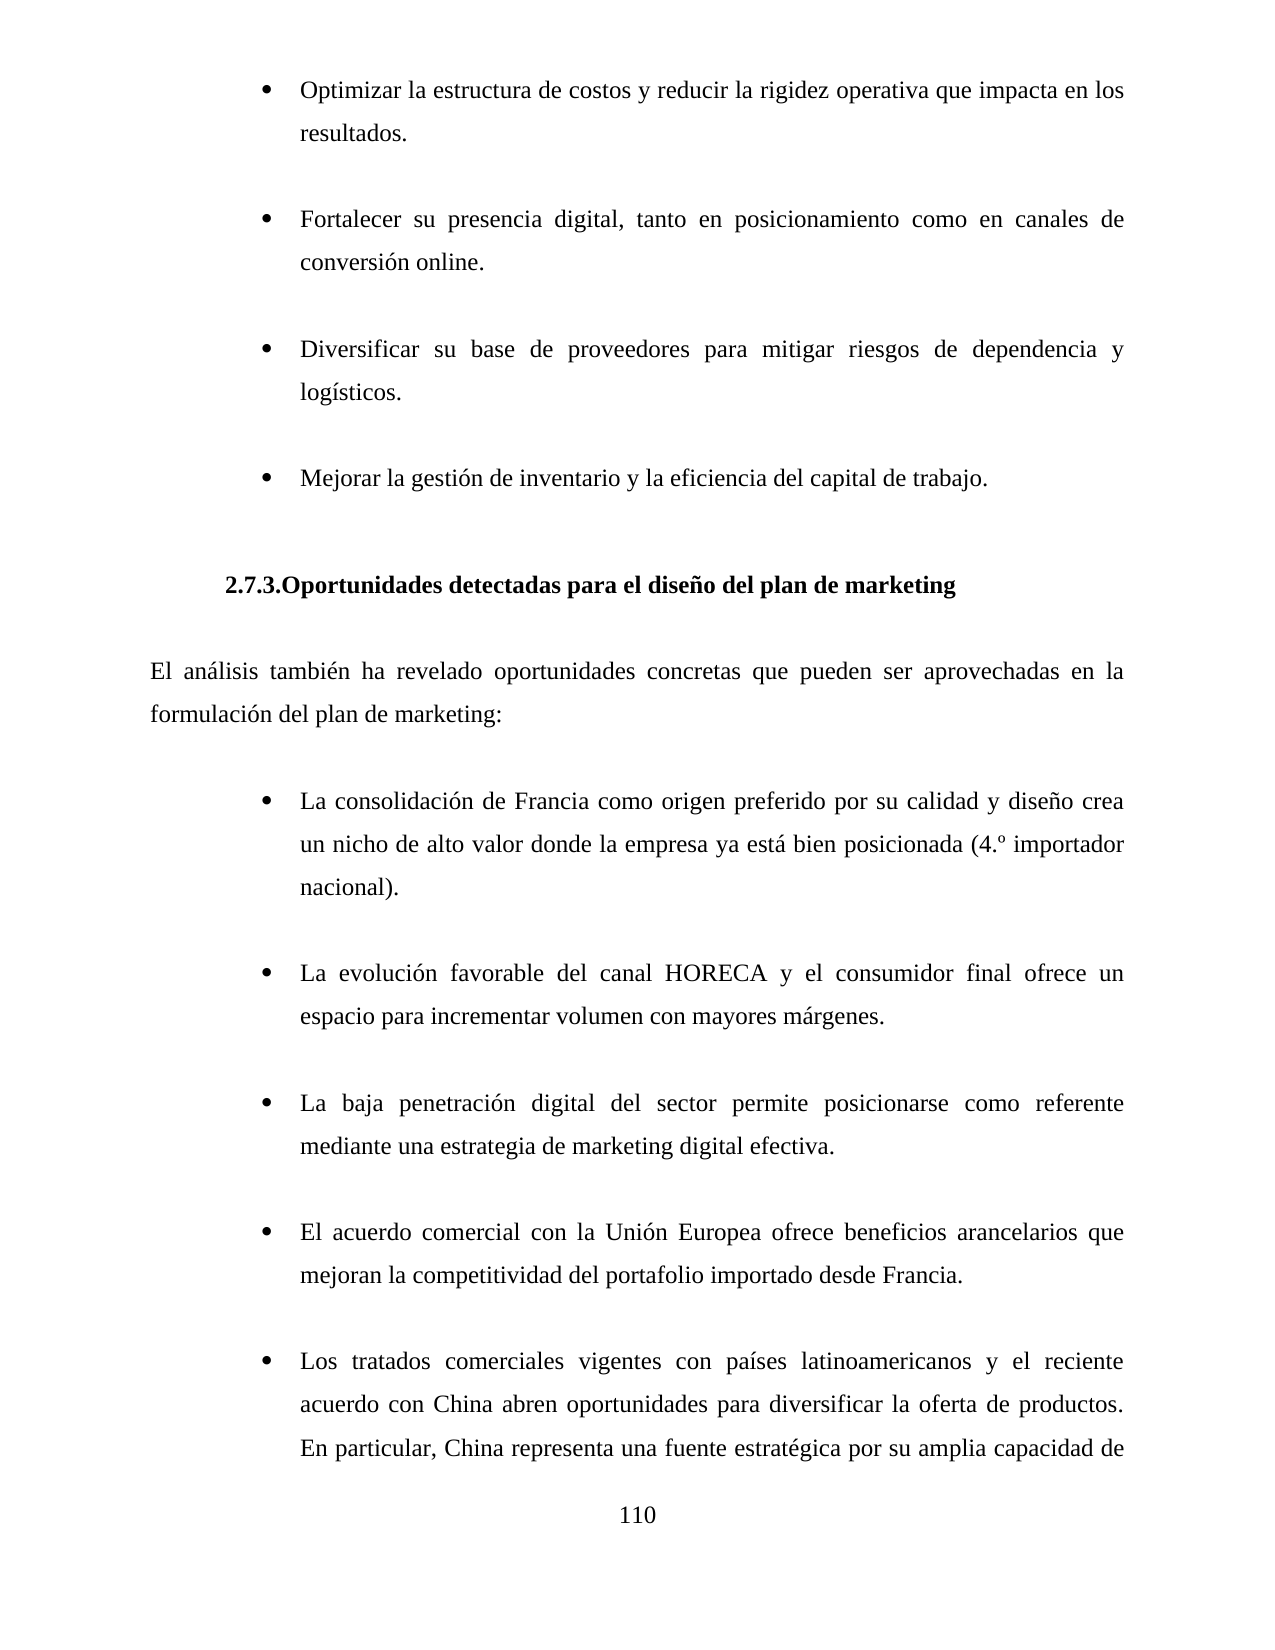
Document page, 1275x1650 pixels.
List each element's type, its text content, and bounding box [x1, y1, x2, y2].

list El acuerdo comercial con la Unión Europea ofrece beneficios arancelarios que mejoran la competitividad del portafolio importado desde Francia. [262, 1217, 1125, 1289]
text El análisis también ha revelado oportunidades concretas que pueden ser aprovechadas en la formulación del plan de marketing: [150, 656, 1125, 728]
list La evolución favorable del canal HORECA y el consumidor final ofrece un espacio para incrementar volumen con mayores márgenes. [262, 958, 1125, 1030]
list Optimizar la estructura de costos y reducir la rigidez operativa que impacta en los resultados. [262, 75, 1125, 147]
list Los tratados comerciales vigentes con países latinoamericanos y el reciente acuerdo con China abren oportunidades para diversificar la oferta de productos. En particular, China representa una fuente estratégica por su amplia capacidad de [262, 1346, 1125, 1461]
list La baja penetración digital del sector permite posicionarse como referente mediante una estrategia de marketing digital efectiva. [262, 1088, 1125, 1159]
list Diversificar su base de proveedores para mitigar riesgos de dependencia y logísticos. [262, 334, 1125, 406]
list Oportunidades detectadas para el diseño del plan de marketing [225, 570, 1125, 599]
list Fortalecer su presencia digital, tanto en posicionamiento como en canales de conversión online. [262, 204, 1125, 276]
list Mejorar la gestión de inventario y la eficiencia del capital de trabajo. [262, 463, 1125, 492]
list La consolidación de Francia como origen preferido por su calidad y diseño crea un nicho de alto valor donde la empresa ya está bien posicionada (4.º importador nacional). [262, 786, 1125, 901]
